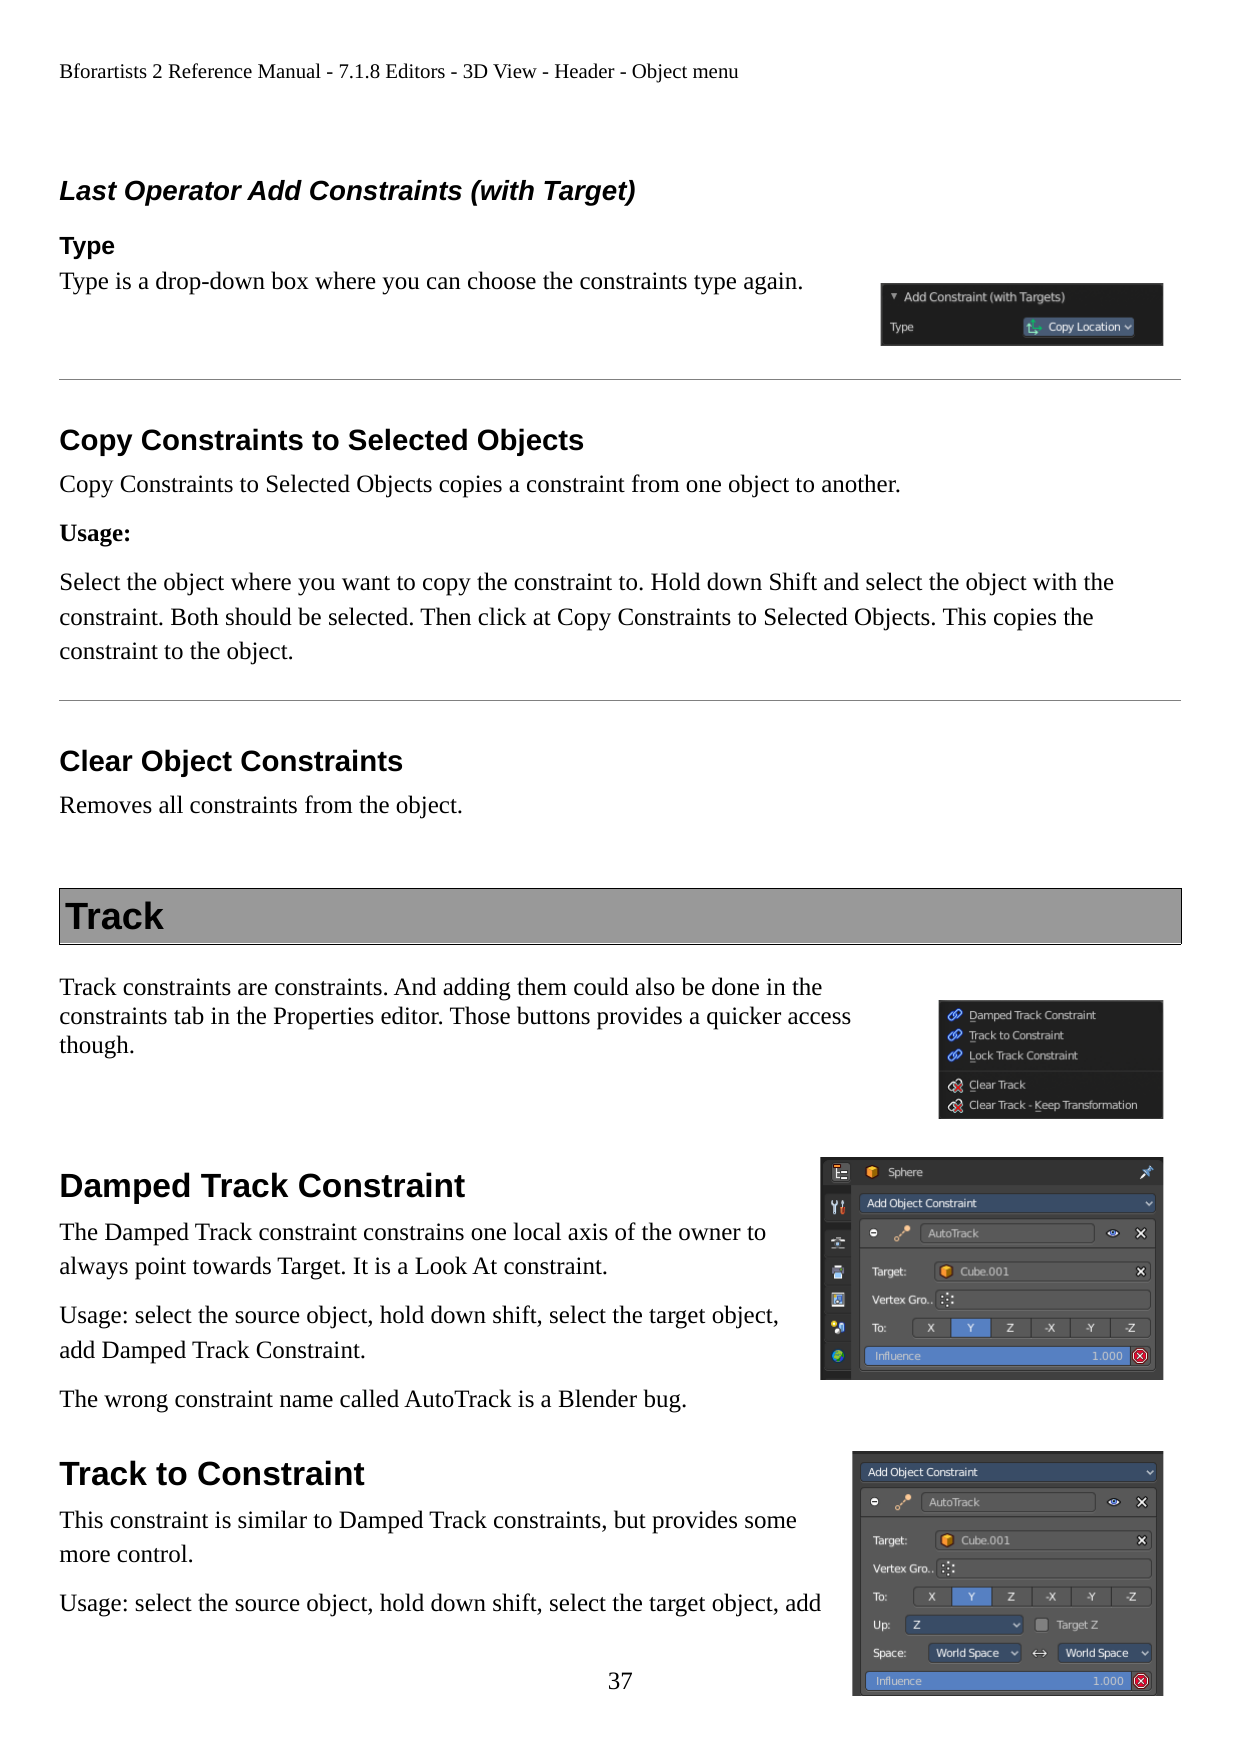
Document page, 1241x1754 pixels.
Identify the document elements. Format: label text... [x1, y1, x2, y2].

text Copy Constraints to Selected Objects copies a constraint from one object to another. [59, 469, 1181, 498]
subtitle Type [59, 231, 1181, 259]
text Track constraints are constraints. And adding them could also be done in the constraints tab in the Properties editor. Those buttons provides a quicker access though. [59, 972, 1181, 1058]
subtitle [1164, 1454, 1181, 1492]
text Select the object where you want to copy the constraint to. Hold down Shift and select the object with the constraint. Both should be selected. Then click at Copy Constraints to Selected Objects. This copies the constraint to the object. [59, 567, 1181, 665]
subtitle Last Operator Add Constraints (with Target) [59, 174, 1181, 206]
subtitle [1164, 1166, 1181, 1204]
text Usage: select the source object, hold down shift, select the target object, add Damped Track Constraint. [59, 1300, 820, 1363]
text Usage: [59, 518, 1181, 547]
picture [852, 1451, 1164, 1696]
subtitle Damped Track Constraint [59, 1166, 820, 1204]
subtitle Copy Constraints to Selected Objects [59, 423, 1181, 456]
text The wrong constraint name called AutoTrack is a Blender bug. [59, 1384, 1181, 1413]
picture [880, 283, 1164, 346]
text This constraint is similar to Damped Track constraints, but provides some more control. [59, 1505, 852, 1568]
text Usage: select the source object, hold down shift, select the target object, add [59, 1588, 852, 1617]
picture [938, 1000, 1164, 1119]
subtitle Clear Object Constraints [59, 744, 1181, 778]
text The Damped Track constraint constrains one local axis of the owner to always point towards Target. It is a Look At constraint. [59, 1217, 820, 1280]
text Removes all constraints from the object. [59, 790, 1181, 819]
subtitle Track to Constraint [59, 1454, 852, 1492]
picture [820, 1157, 1164, 1380]
table_header Track [60, 889, 1181, 943]
text Type is a drop-down box where you can choose the constraints type again. [59, 266, 1181, 294]
